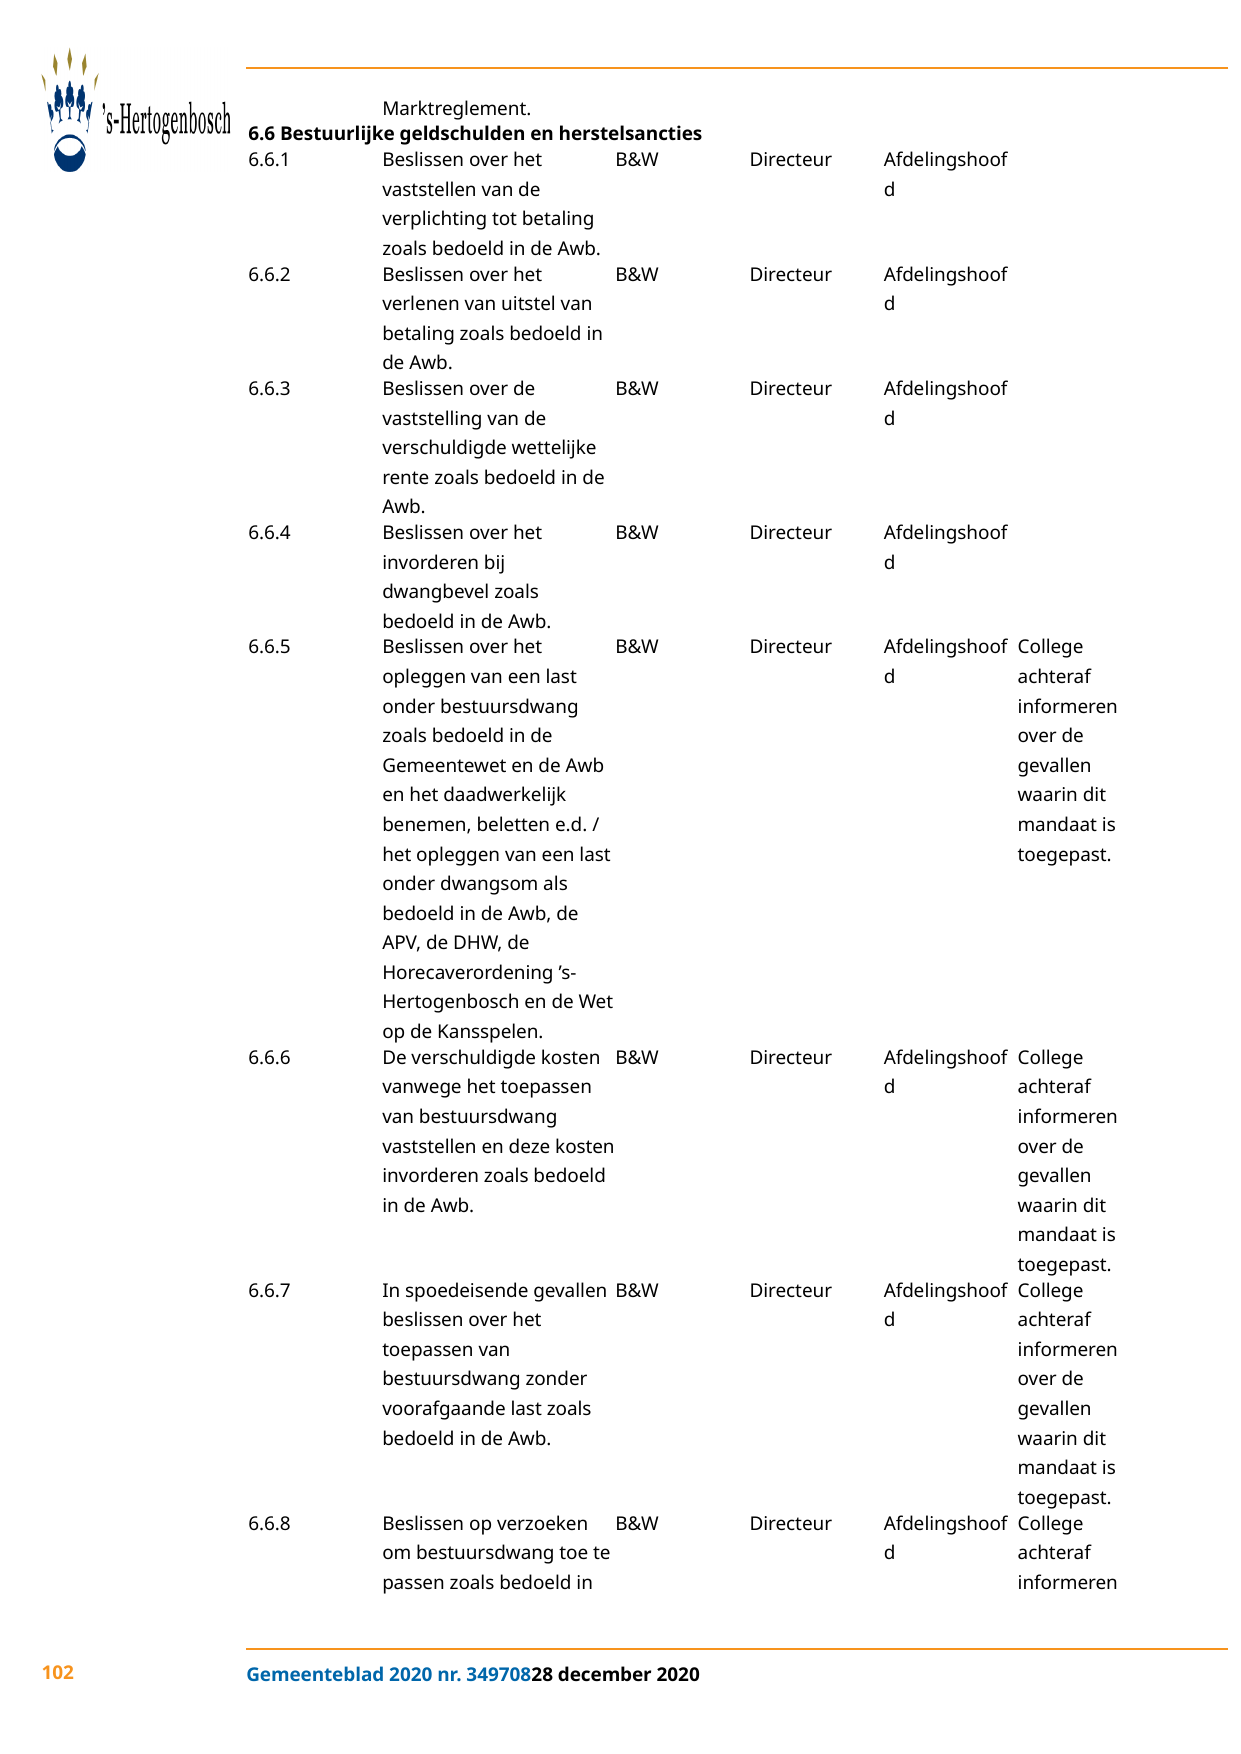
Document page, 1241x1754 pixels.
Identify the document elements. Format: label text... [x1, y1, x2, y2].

table_cell 6.6.8 [248, 1510, 382, 1594]
table_cell College achteraf informeren over de gevallen waarin dit mandaat is toegepast. [1018, 1277, 1152, 1510]
table_cell [248, 95, 382, 121]
table_cell Directeur [749, 634, 883, 1044]
table_cell 6.6.5 [248, 634, 382, 1044]
table_cell 6.6.2 [248, 261, 382, 375]
table_cell Beslissen op verzoeken om bestuursdwang toe te passen zoals bedoeld in [382, 1510, 615, 1594]
table_cell Beslissen over het vaststellen van de verplichting tot betaling zoals bedoeld in de Awb. [382, 146, 615, 261]
table_cell De verschuldigde kosten vanwege het toepassen van bestuursdwang vaststellen en deze kosten invorderen zoals bedoeld in de Awb. [382, 1044, 615, 1277]
table_cell Afdelingshoofd [884, 634, 1017, 1044]
table_cell 6.6.1 [248, 146, 382, 261]
table_cell Afdelingshoofd [884, 1044, 1017, 1277]
picture [41, 47, 231, 172]
table_cell Directeur [749, 519, 883, 634]
table_cell Beslissen over het opleggen van een last onder bestuursdwang zoals bedoeld in de Gemeentewet en de Awb en het daadwerkelijk benemen, beletten e.d. / het opleggen van een last onder dwangsom als bedoeld in de Awb, de APV, de DHW, de Horecaverordening ’s-Hertogenbosch en de Wet op de Kansspelen. [382, 634, 615, 1044]
table_cell [884, 95, 1017, 121]
table_cell [1018, 519, 1152, 634]
table_cell [1018, 261, 1152, 375]
table_cell Afdelingshoofd [884, 1277, 1017, 1510]
table_cell B&W [615, 1510, 749, 1594]
table_cell 6.6.6 [248, 1044, 382, 1277]
table_cell B&W [615, 519, 749, 634]
table_cell Afdelingshoofd [884, 519, 1017, 634]
table_cell Directeur [749, 1510, 883, 1594]
table_cell B&W [615, 261, 749, 375]
table_cell 6.6.4 [248, 519, 382, 634]
table_cell Directeur [749, 375, 883, 519]
table_cell 6.6.7 [248, 1277, 382, 1510]
table_cell Afdelingshoofd [884, 146, 1017, 261]
table_cell Directeur [749, 146, 883, 261]
table_cell Afdelingshoofd [884, 1510, 1017, 1594]
table_cell [1018, 146, 1152, 261]
table_cell Directeur [749, 1277, 883, 1510]
table_cell Afdelingshoofd [884, 375, 1017, 519]
table_cell Marktreglement. [382, 95, 615, 121]
table_cell B&W [615, 1277, 749, 1510]
table_cell College achteraf informeren [1018, 1510, 1152, 1594]
table_cell B&W [615, 375, 749, 519]
table_cell Directeur [749, 1044, 883, 1277]
table_cell B&W [615, 1044, 749, 1277]
table_cell Beslissen over de vaststelling van de verschuldigde wettelijke rente zoals bedoeld in de Awb. [382, 375, 615, 519]
table_cell 6.6 Bestuurlijke geldschulden en herstelsancties [248, 121, 1152, 146]
table_cell Beslissen over het verlenen van uitstel van betaling zoals bedoeld in de Awb. [382, 261, 615, 375]
table_cell Directeur [749, 261, 883, 375]
table_cell Afdelingshoofd [884, 261, 1017, 375]
table_cell B&W [615, 146, 749, 261]
table_cell [615, 95, 749, 121]
table_cell [1018, 95, 1152, 121]
table_cell [749, 95, 883, 121]
table_cell College achteraf informeren over de gevallen waarin dit mandaat is toegepast. [1018, 1044, 1152, 1277]
table_cell [1018, 375, 1152, 519]
table_cell B&W [615, 634, 749, 1044]
table_cell Beslissen over het invorderen bij dwangbevel zoals bedoeld in de Awb. [382, 519, 615, 634]
table_cell College achteraf informeren over de gevallen waarin dit mandaat is toegepast. [1018, 634, 1152, 1044]
table_cell In spoedeisende gevallen beslissen over het toepassen van bestuursdwang zonder voorafgaande last zoals bedoeld in de Awb. [382, 1277, 615, 1510]
table_cell 6.6.3 [248, 375, 382, 519]
